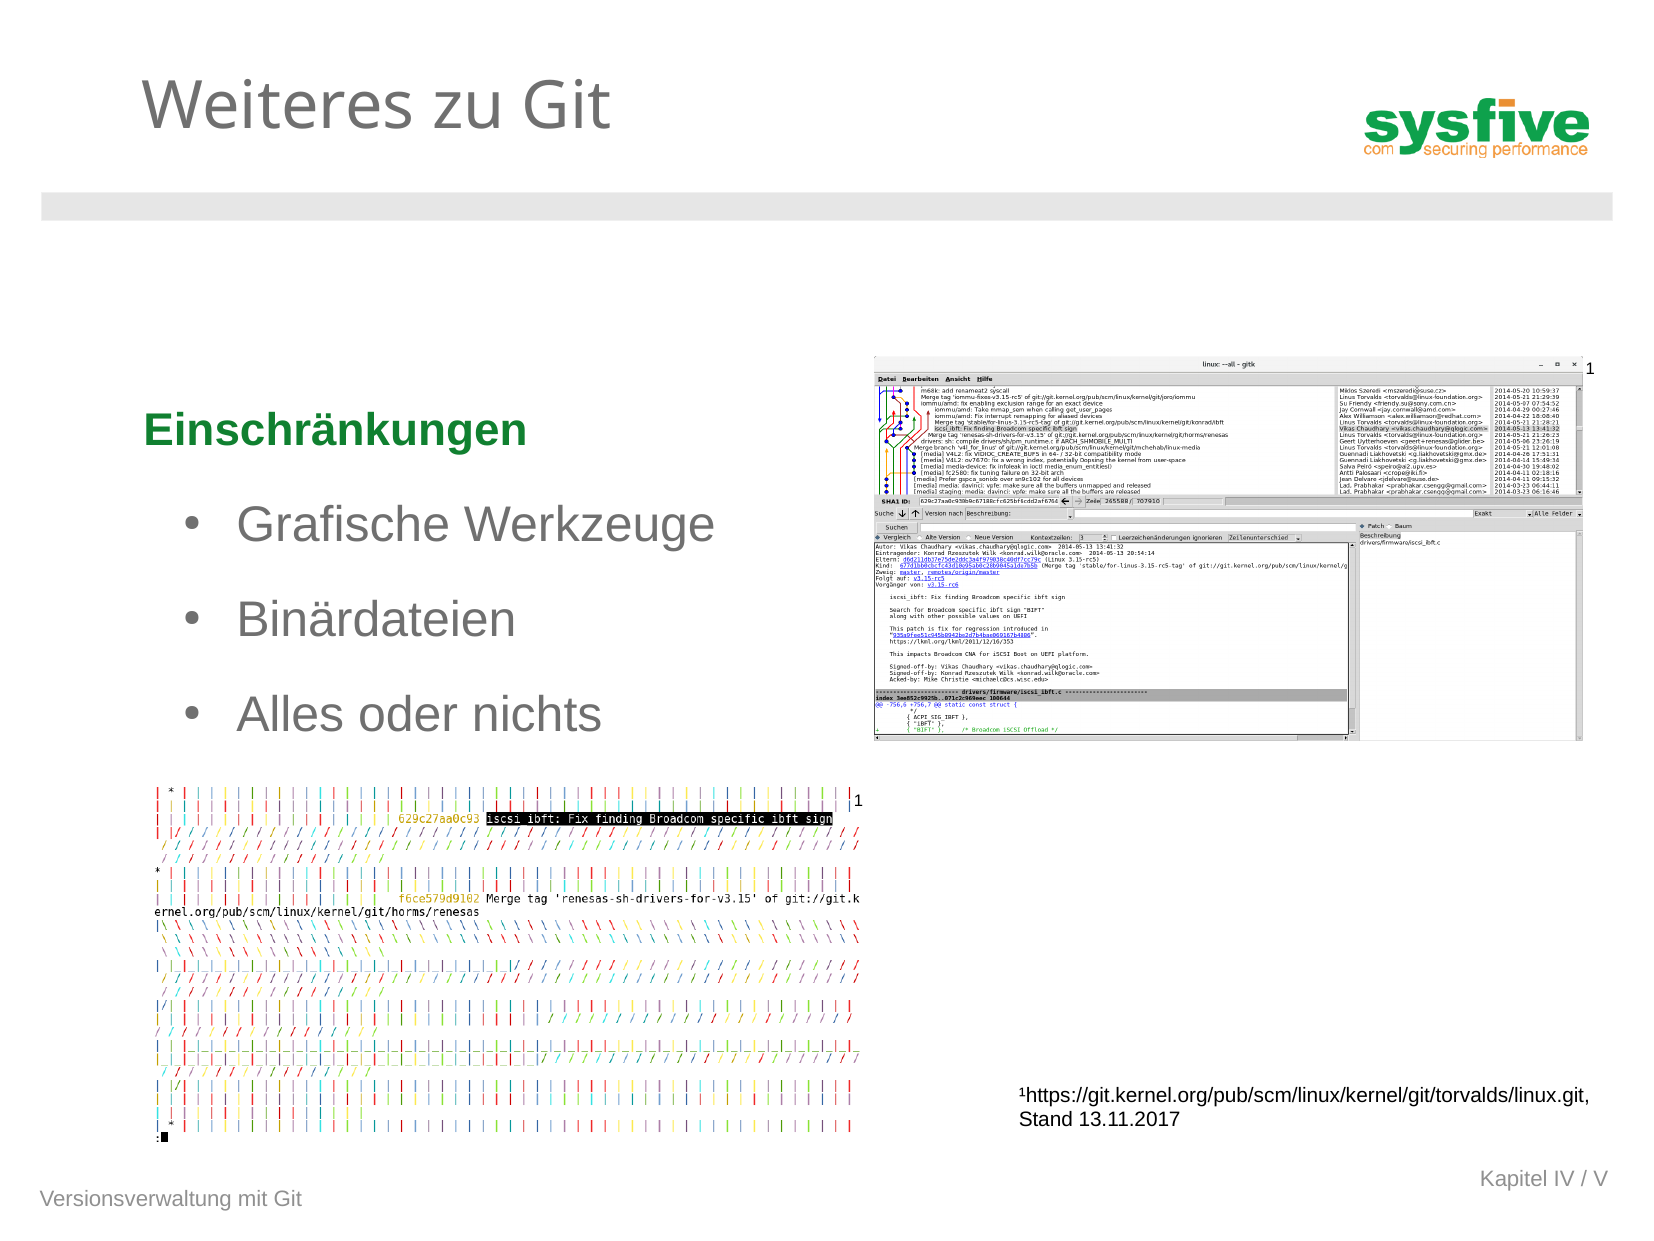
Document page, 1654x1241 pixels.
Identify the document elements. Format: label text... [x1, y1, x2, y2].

text_box Kapitel IV / V [1458, 1139, 1630, 1218]
text_box [41, 192, 1613, 221]
picture [1364, 98, 1589, 158]
picture [874, 356, 1583, 741]
title Einschränkungen [143, 386, 874, 473]
text_box ¹https://git.kernel.org/pub/scm/linux/kernel/git/torvalds/linux.git, Stand 13.11.2017 [1003, 1071, 1611, 1144]
picture [153, 786, 863, 1142]
text_box 1 [845, 785, 869, 817]
list Grafische Werkzeuge Binärdateien Alles oder nichts [165, 496, 1276, 1111]
title Weiteres zu Git [141, 59, 1099, 146]
text_box 1 [1576, 353, 1601, 384]
text_box Versionsverwaltung mit Git [11, 1181, 331, 1217]
